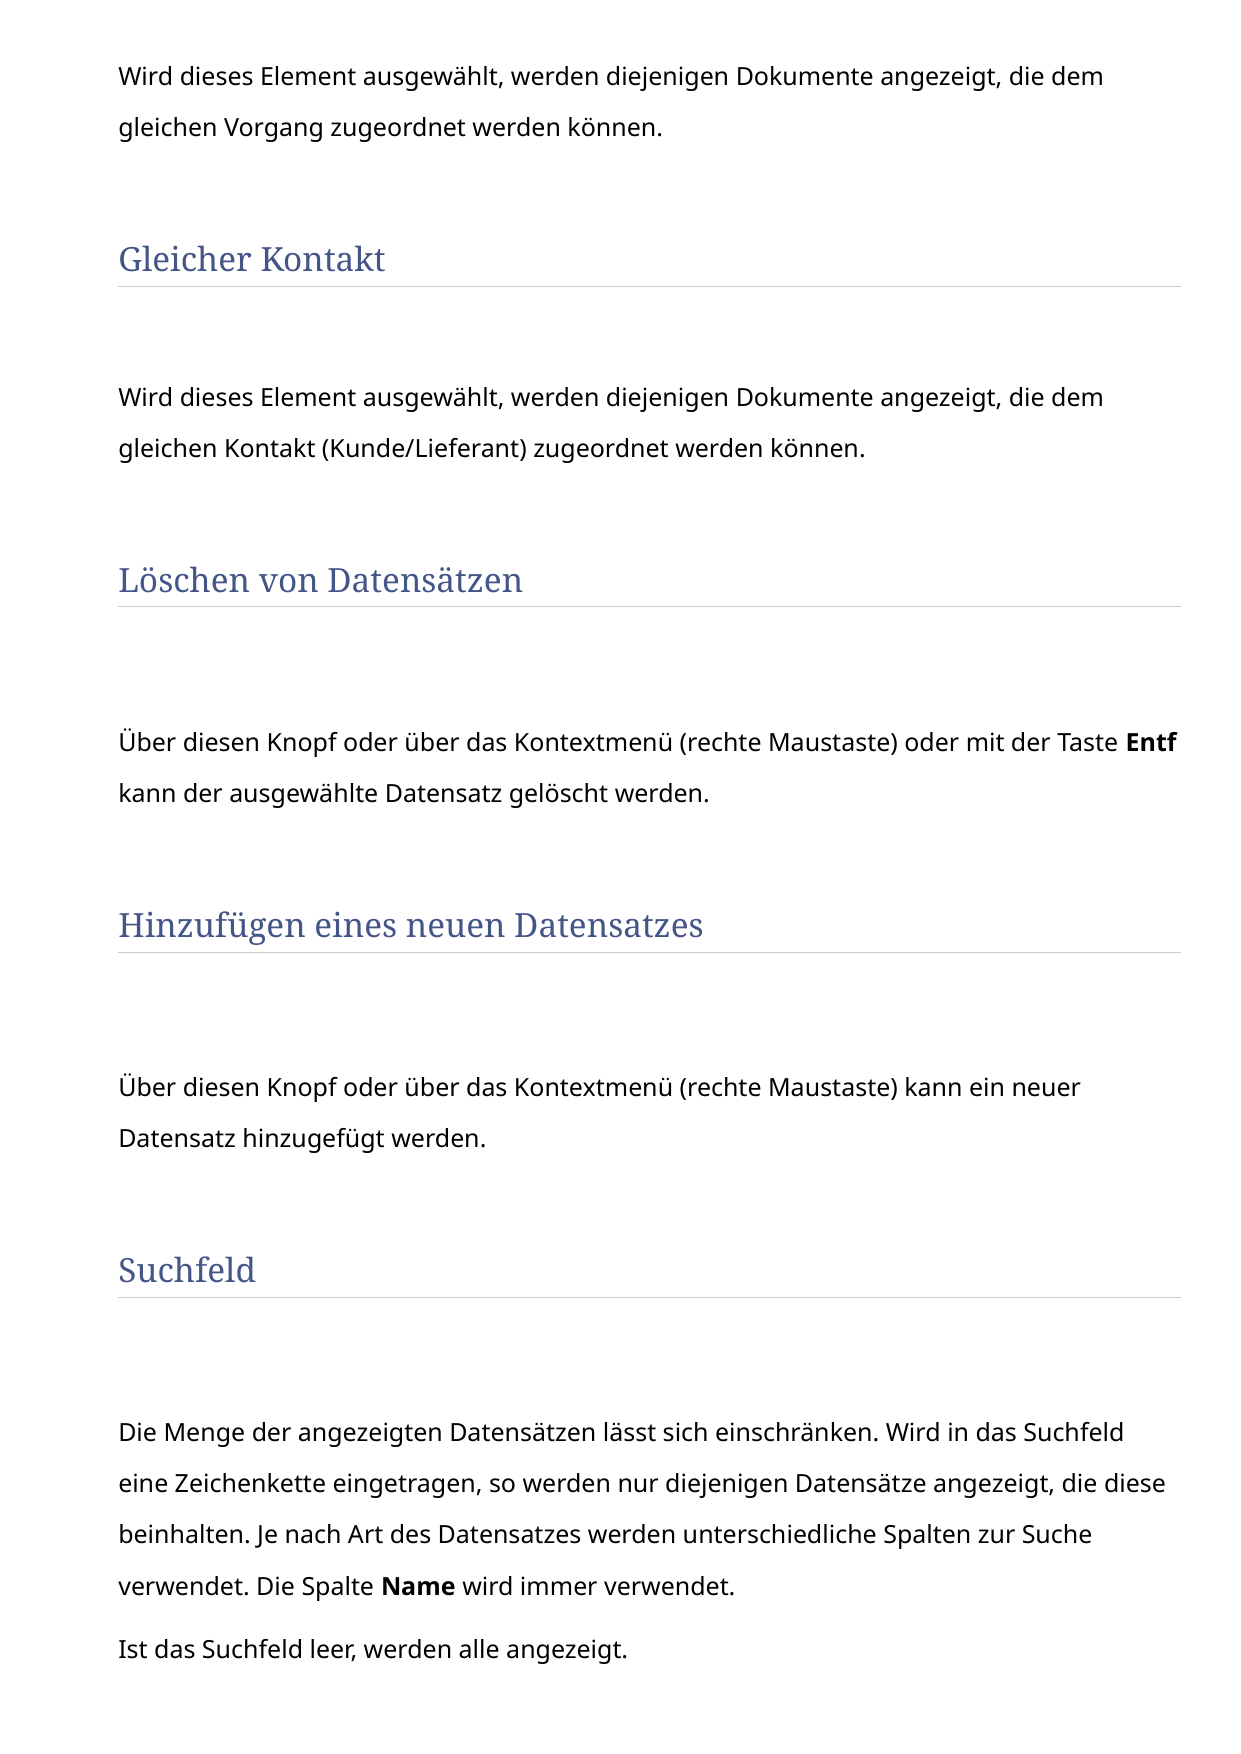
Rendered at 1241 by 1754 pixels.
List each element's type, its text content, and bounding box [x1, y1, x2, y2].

text Wird dieses Element ausgewählt, werden diejenigen Dokumente angezeigt, die dem gleichen Kontakt (Kunde/Lieferant) zugeordnet werden können. [118, 379, 1181, 464]
subtitle Hinzufügen eines neuen Datensatzes [118, 902, 1181, 952]
subtitle Löschen von Datensätzen [118, 556, 1181, 606]
text Über diesen Knopf oder über das Kontextmenü (rechte Maustaste) oder mit der Taste Entf kann der ausgewählte Datensatz gelöscht werden. [118, 724, 1181, 810]
text Wird dieses Element ausgewählt, werden diejenigen Dokumente angezeigt, die dem gleichen Vorgang zugeordnet werden können. [118, 59, 1181, 144]
subtitle Suchfeld [118, 1247, 1181, 1297]
subtitle Gleicher Kontakt [118, 236, 1181, 286]
text Über diesen Knopf oder über das Kontextmenü (rechte Maustaste) kann ein neuer Datensatz hinzugefügt werden. [118, 1070, 1181, 1155]
text Die Menge der angezeigten Datensätzen lässt sich einschränken. Wird in das Suchfeld eine Zeichenkette eingetragen, so werden nur diejenigen Datensätze angezeigt, die diese beinhalten. Je nach Art des Datensatzes werden unterschiedliche Spalten zur Suche verwendet. Die Spalte Name wird immer verwendet. [118, 1415, 1181, 1602]
text Ist das Suchfeld leer, werden alle angezeigt. [118, 1632, 1181, 1666]
